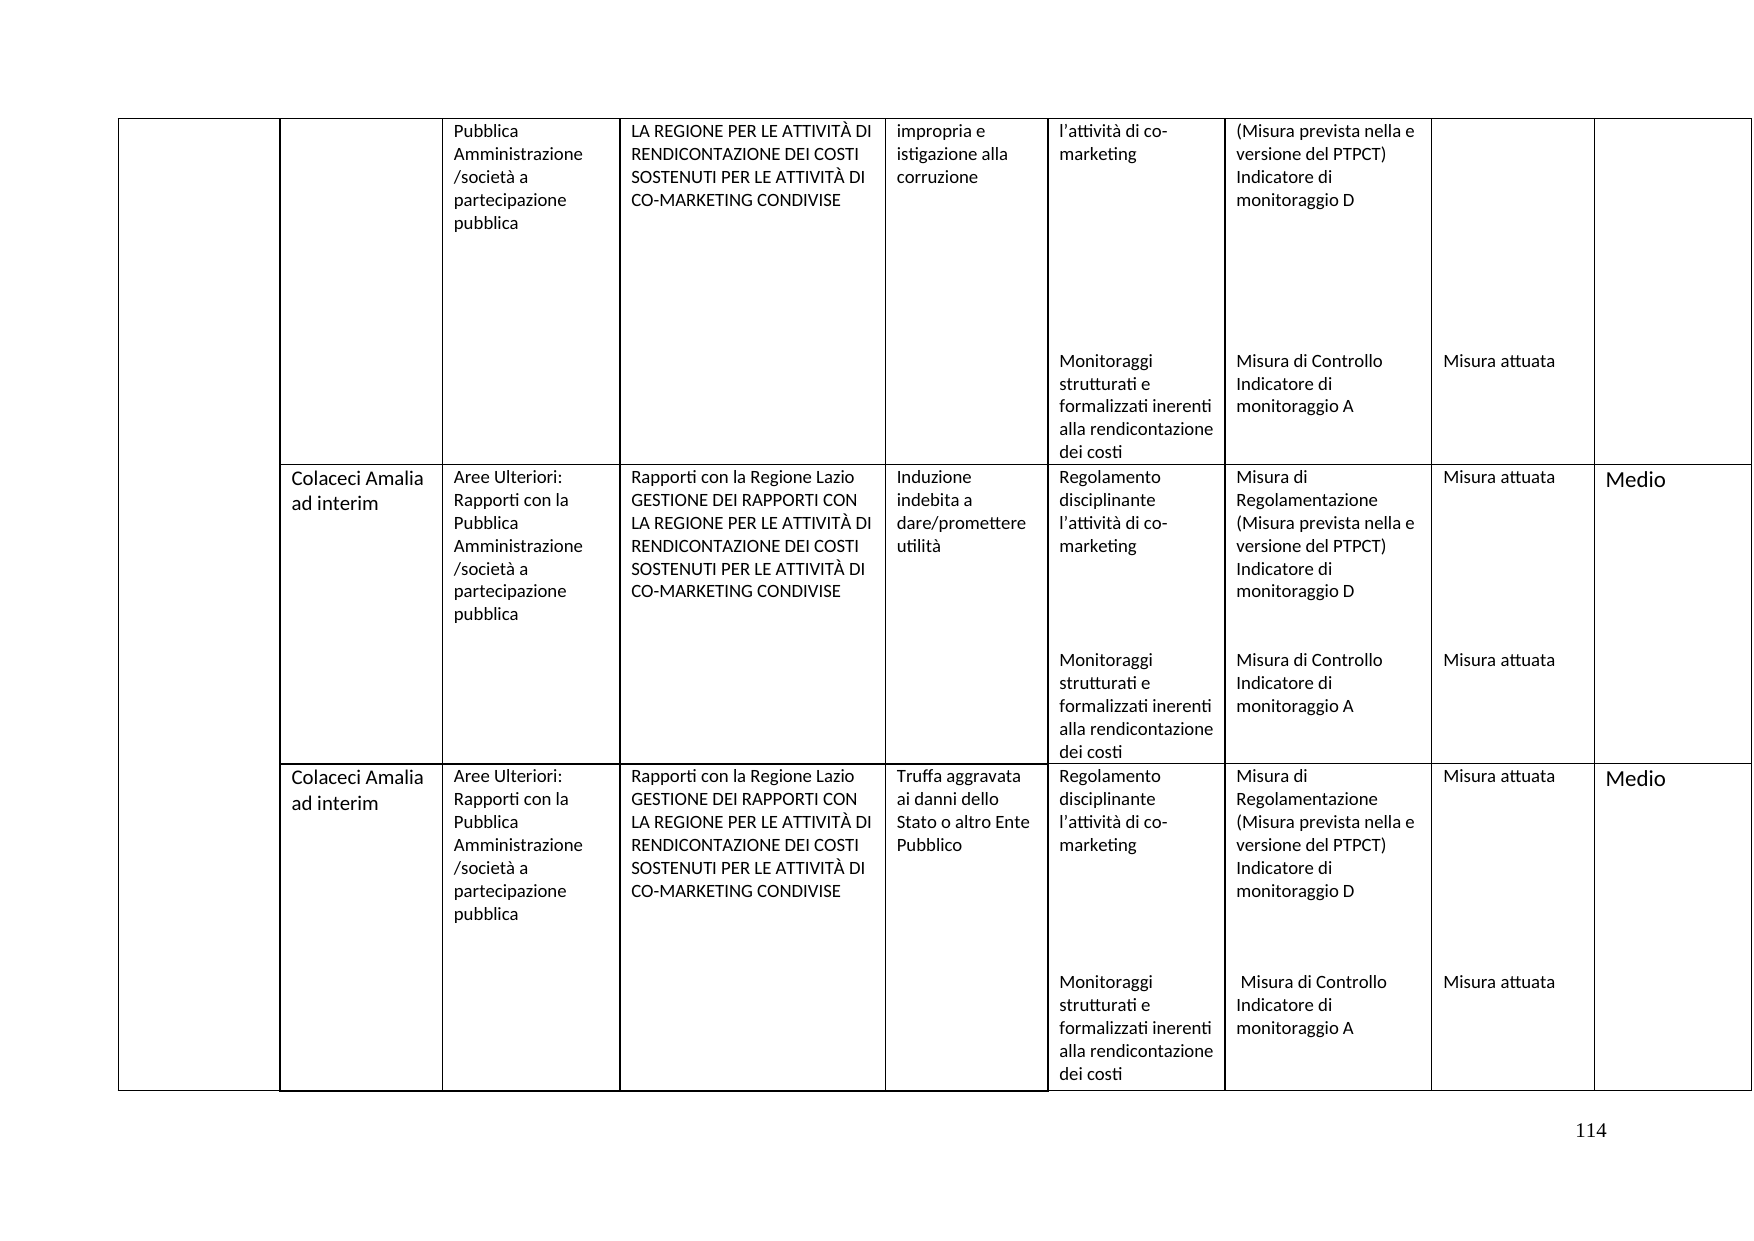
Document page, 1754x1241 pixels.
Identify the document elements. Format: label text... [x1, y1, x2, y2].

table_cell Regolamento disciplinante l’attività di co-marketing Monitoraggi strutturati e formalizzati inerenti alla rendicontazione dei costi [1049, 465, 1224, 763]
table_cell Misura attuata [1432, 119, 1594, 463]
table_cell Pubblica Amministrazione /società a partecipazione pubblica [443, 119, 619, 463]
table_cell Rapporti con la Regione Lazio GESTIONE DEI RAPPORTI CON LA REGIONE PER LE ATTIVITÀ DI RENDICONTAZIONE DEI COSTI SOSTENUTI PER LE ATTIVITÀ DI CO-MARKETING CONDIVISE [621, 465, 885, 763]
table_cell LA REGIONE PER LE ATTIVITÀ DI RENDICONTAZIONE DEI COSTI SOSTENUTI PER LE ATTIVITÀ DI CO-MARKETING CONDIVISE [621, 119, 885, 463]
table_cell Colaceci Amalia ad interim [281, 465, 442, 763]
table_cell Aree Ulteriori: Rapporti con la Pubblica Amministrazione /società a partecipazione pubblica [443, 765, 619, 1090]
table_cell Induzione indebita a dare/promettere utilità [886, 465, 1047, 763]
table_cell Truffa aggravata ai danni dello Stato o altro Ente Pubblico [886, 765, 1047, 1090]
table_cell Medio [1595, 764, 1751, 1090]
table_cell impropria e istigazione alla corruzione [886, 119, 1047, 463]
table_cell Misura attuata Misura attuata [1432, 764, 1594, 1090]
table_cell Medio [1595, 465, 1751, 763]
table_cell (Misura prevista nella e versione del PTPCT) Indicatore di monitoraggio D Misura di Controllo Indicatore di monitoraggio A [1226, 119, 1431, 463]
table_cell l’attività di co-marketing Monitoraggi strutturati e formalizzati inerenti alla rendicontazione dei costi [1049, 119, 1224, 463]
table_cell Misura di Regolamentazione (Misura prevista nella e versione del PTPCT) Indicatore di monitoraggio D Misura di Controllo Indicatore di monitoraggio A [1226, 465, 1431, 763]
table_cell Aree Ulteriori: Rapporti con la Pubblica Amministrazione /società a partecipazione pubblica [443, 465, 619, 763]
table_cell Misura attuata Misura attuata [1432, 465, 1594, 763]
table_cell Colaceci Amalia ad interim [281, 765, 442, 1090]
table_cell [1595, 119, 1751, 463]
table_cell Rapporti con la Regione Lazio GESTIONE DEI RAPPORTI CON LA REGIONE PER LE ATTIVITÀ DI RENDICONTAZIONE DEI COSTI SOSTENUTI PER LE ATTIVITÀ DI CO-MARKETING CONDIVISE [621, 765, 885, 1090]
table_cell [119, 119, 279, 1090]
table_cell Regolamento disciplinante l’attività di co-marketing Monitoraggi strutturati e formalizzati inerenti alla rendicontazione dei costi [1049, 764, 1224, 1090]
table_cell Misura di Regolamentazione (Misura prevista nella e versione del PTPCT) Indicatore di monitoraggio D Misura di Controllo Indicatore di monitoraggio A [1226, 764, 1431, 1090]
table_cell [281, 119, 442, 463]
